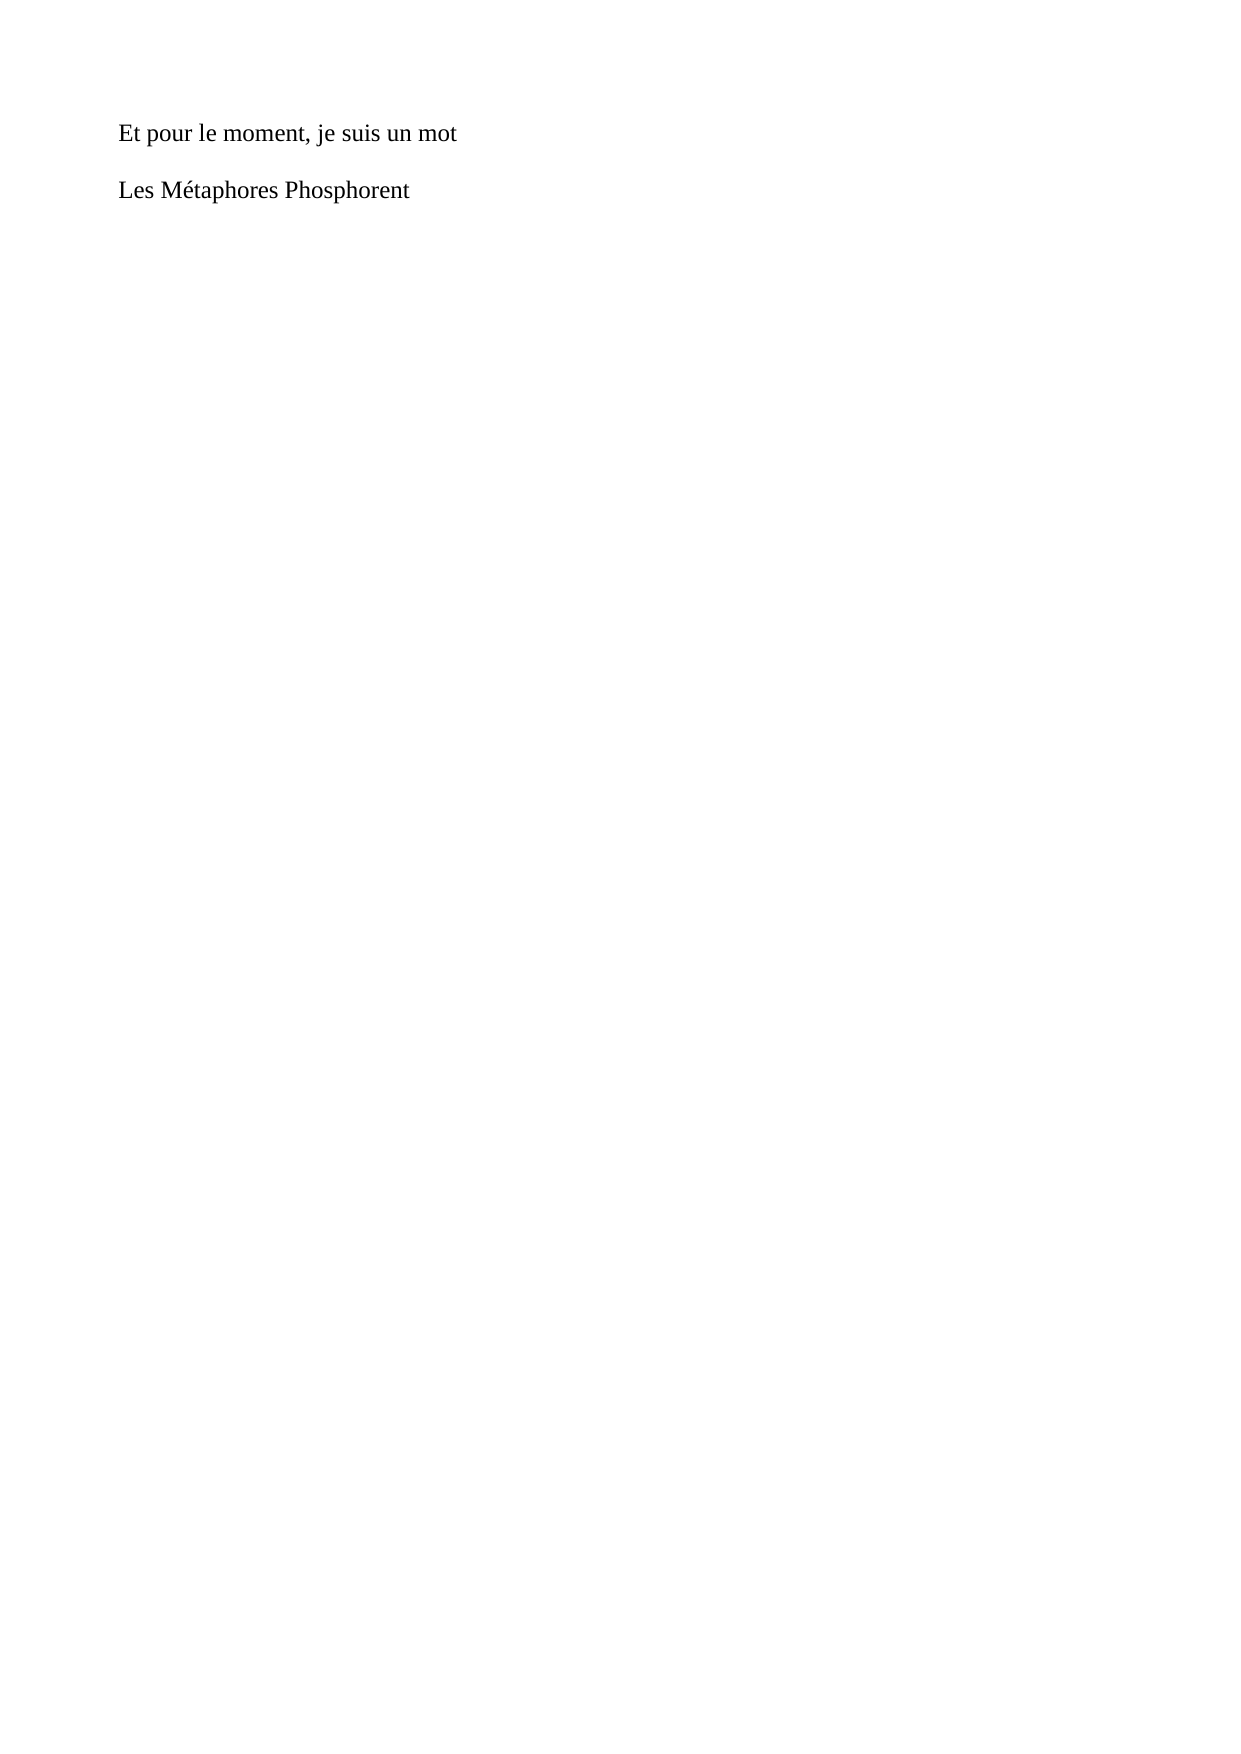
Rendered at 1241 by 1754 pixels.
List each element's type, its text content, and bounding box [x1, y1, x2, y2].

text Et pour le moment, je suis un mot [118, 118, 1122, 147]
text Les Métaphores Phosphorent [118, 176, 1122, 204]
